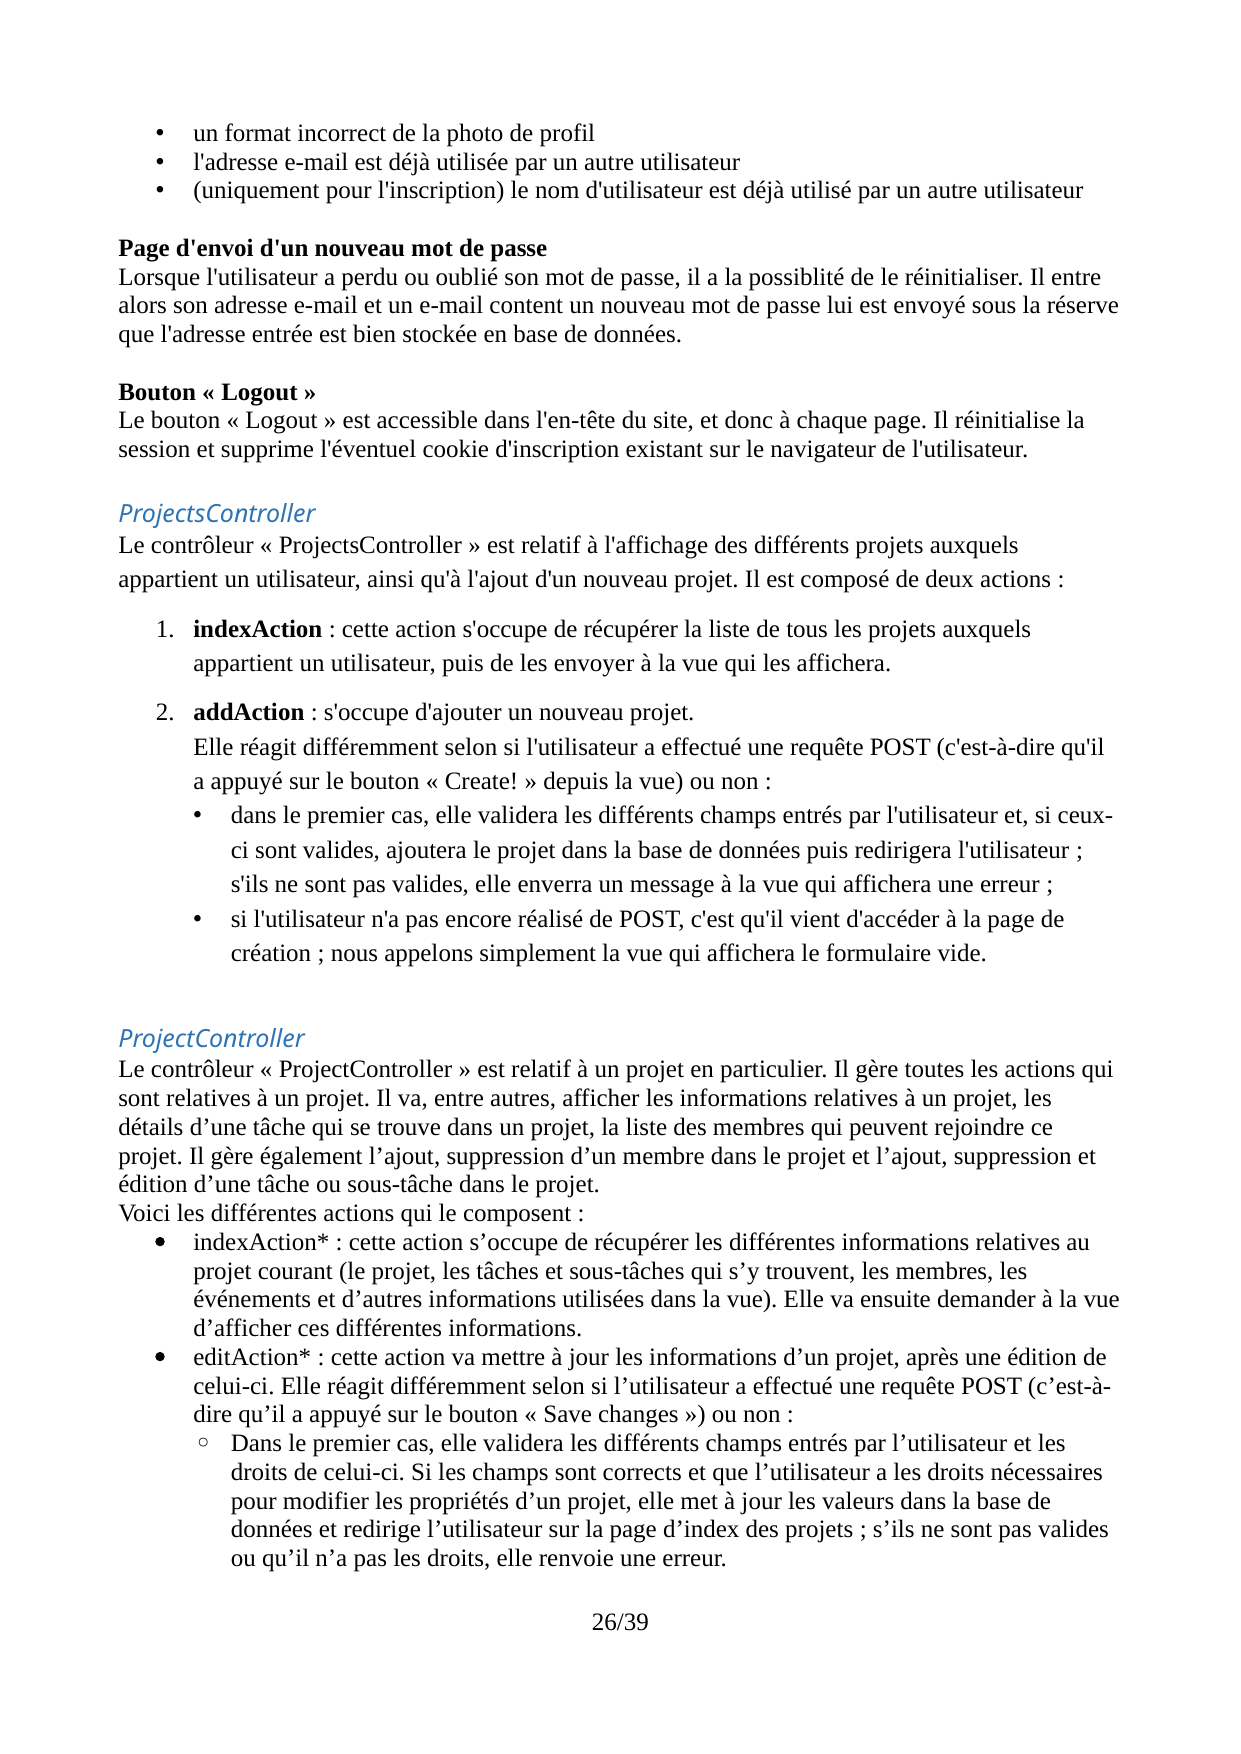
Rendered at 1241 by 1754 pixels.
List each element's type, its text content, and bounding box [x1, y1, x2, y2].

subtitle ProjectController [118, 1021, 1122, 1054]
list si l'utilisateur n'a pas encore réalisé de POST, c'est qu'il vient d'accéder à la page de création ; nous appelons simplement la vue qui affichera le formulaire vide. [193, 904, 1122, 967]
list un format incorrect de la photo de profil [156, 118, 1122, 147]
list (uniquement pour l'inscription) le nom d'utilisateur est déjà utilisé par un autre utilisateur [156, 176, 1122, 204]
text Page d'envoi d'un nouveau mot de passe [118, 233, 1122, 262]
text Voici les différentes actions qui le composent : [118, 1198, 1122, 1227]
text Le bouton « Logout » est accessible dans l'en-tête du site, et donc à chaque page. Il réinitialise la session et supprime l'éventuel cookie d'inscription existant sur le navigateur de l'utilisateur. [118, 406, 1122, 463]
text Le contrôleur « ProjectsController » est relatif à l'affichage des différents projets auxquels appartient un utilisateur, ainsi qu'à l'ajout d'un nouveau projet. Il est composé de deux actions : [118, 530, 1122, 593]
list indexAction : cette action s'occupe de récupérer la liste de tous les projets auxquels appartient un utilisateur, puis de les envoyer à la vue qui les affichera. [156, 614, 1122, 677]
subtitle ProjectsController [118, 496, 1122, 530]
list Dans le premier cas, elle validera les différents champs entrés par l’utilisateur et les droits de celui-ci. Si les champs sont corrects et que l’utilisateur a les droits nécessaires pour modifier les propriétés d’un projet, elle met à jour les valeurs dans la base de données et redirige l’utilisateur sur la page d’index des projets ; s’ils ne sont pas valides ou qu’il n’a pas les droits, elle renvoie une erreur. [193, 1428, 1122, 1572]
text Le contrôleur « ProjectController » est relatif à un projet en particulier. Il gère toutes les actions qui sont relatives à un projet. Il va, entre autres, afficher les informations relatives à un projet, les détails d’une tâche qui se trouve dans un projet, la liste des membres qui peuvent rejoindre ce projet. Il gère également l’ajout, suppression d’un membre dans le projet et l’ajout, suppression et édition d’une tâche ou sous-tâche dans le projet. [118, 1054, 1122, 1198]
text Bouton « Logout » [118, 377, 1122, 406]
list dans le premier cas, elle validera les différents champs entrés par l'utilisateur et, si ceux-ci sont valides, ajoutera le projet dans la base de données puis redirigera l'utilisateur ; s'ils ne sont pas valides, elle enverra un message à la vue qui affichera une erreur ; [193, 801, 1122, 898]
text Lorsque l'utilisateur a perdu ou oublié son mot de passe, il a la possiblité de le réinitialiser. Il entre alors son adresse e-mail et un e-mail content un nouveau mot de passe lui est envoyé sous la réserve que l'adresse entrée est bien stockée en base de données. [118, 262, 1122, 348]
list addAction : s'occupe d'ajouter un nouveau projet. Elle réagit différemment selon si l'utilisateur a effectué une requête POST (c'est-à-dire qu'il a appuyé sur le bouton « Create! » depuis la vue) ou non : [156, 697, 1122, 795]
list l'adresse e-mail est déjà utilisée par un autre utilisateur [156, 147, 1122, 176]
list editAction* : cette action va mettre à jour les informations d’un projet, après une édition de celui-ci. Elle réagit différemment selon si l’utilisateur a effectué une requête POST (c’est-à-dire qu’il a appuyé sur le bouton « Save changes ») ou non : [156, 1342, 1122, 1428]
list indexAction* : cette action s’occupe de récupérer les différentes informations relatives au projet courant (le projet, les tâches et sous-tâches qui s’y trouvent, les membres, les événements et d’autres informations utilisées dans la vue). Elle va ensuite demander à la vue d’afficher ces différentes informations. [156, 1227, 1122, 1342]
